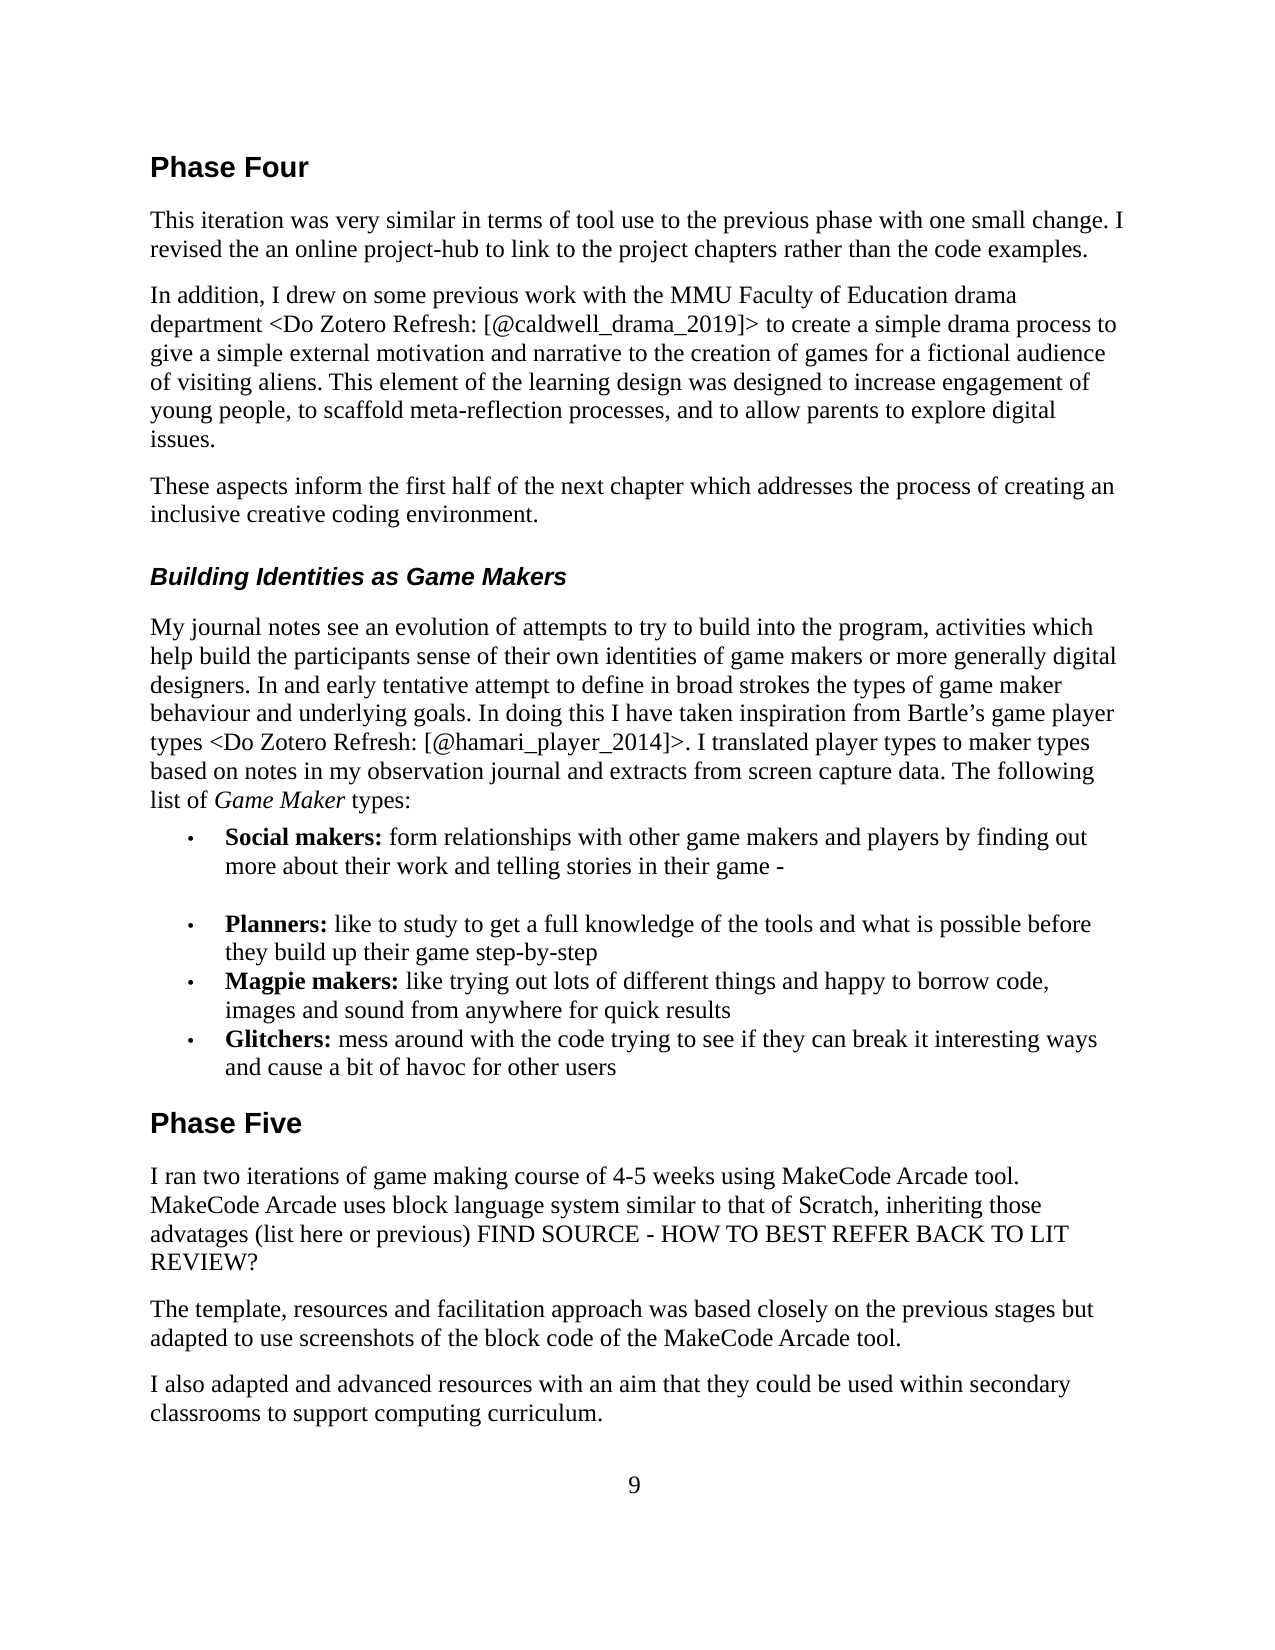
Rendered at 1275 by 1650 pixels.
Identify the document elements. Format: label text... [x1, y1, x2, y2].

list Planners: like to study to get a full knowledge of the tools and what is possible before they build up their game step-by-step [187, 909, 1125, 966]
subtitle Phase Five [150, 1106, 1125, 1140]
list Social makers: form relationships with other game makers and players by finding out more about their work and telling stories in their game - [187, 822, 1125, 909]
text My journal notes see an evolution of attempts to try to build into the program, activities which help build the participants sense of their own identities of game makers or more generally digital designers. In and early tentative attempt to define in broad strokes the types of game maker behaviour and underlying goals. In doing this I have taken inspiration from Bartle’s game player types <Do Zotero Refresh: [@hamari_player_2014]>. I translated player types to maker types based on notes in my observation journal and extracts from screen capture data. The following list of Game Maker types: [150, 612, 1125, 813]
text I ran two iterations of game making course of 4-5 weeks using MakeCode Arcade tool. MakeCode Arcade uses block language system similar to that of Scratch, inheriting those advatages (list here or previous) FIND SOURCE - HOW TO BEST REFER BACK TO LIT REVIEW? [150, 1161, 1125, 1276]
list Glitchers: mess around with the code trying to see if they can break it interesting ways and cause a bit of havoc for other users [187, 1024, 1125, 1081]
text These aspects inform the first half of the next chapter which addresses the process of creating an inclusive creative coding environment. [150, 471, 1125, 528]
list Magpie makers: like trying out lots of different things and happy to borrow code, images and sound from anywhere for quick results [187, 966, 1125, 1024]
subtitle Phase Four [150, 150, 1125, 183]
text I also adapted and advanced resources with an aim that they could be used within secondary classrooms to support computing curriculum. [150, 1369, 1125, 1427]
text The template, resources and facilitation approach was based closely on the previous stages but adapted to use screenshots of the block code of the MakeCode Arcade tool. [150, 1294, 1125, 1352]
subtitle Building Identities as Game Makers [150, 562, 1125, 591]
text This iteration was very similar in terms of tool use to the previous phase with one small change. I revised the an online project-hub to link to the project chapters rather than the code examples. [150, 205, 1125, 262]
text In addition, I drew on some previous work with the MMU Faculty of Education drama department <Do Zotero Refresh: [@caldwell_drama_2019]> to create a simple drama process to give a simple external motivation and narrative to the creation of games for a fictional audience of visiting aliens. This element of the learning design was designed to increase engagement of young people, to scaffold meta-reflection processes, and to allow parents to explore digital issues. [150, 280, 1125, 453]
